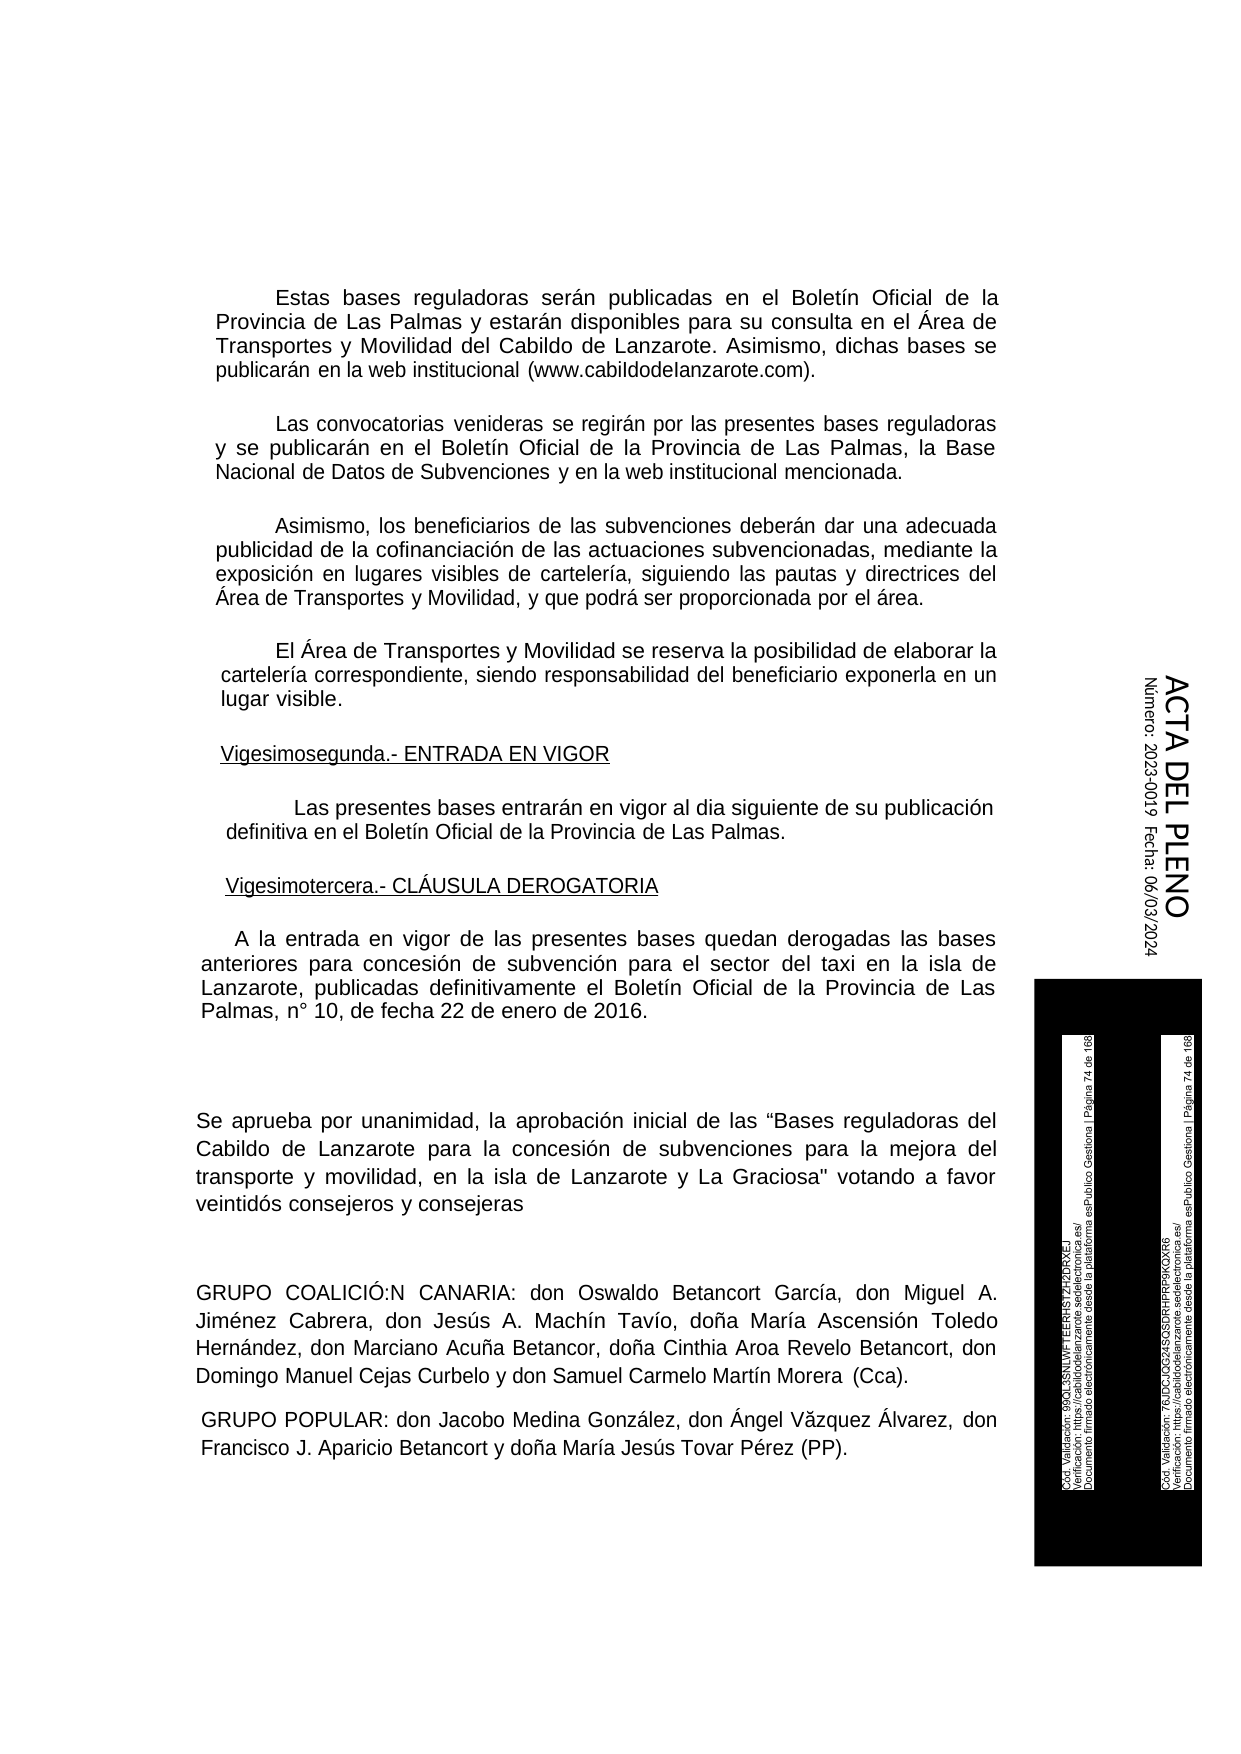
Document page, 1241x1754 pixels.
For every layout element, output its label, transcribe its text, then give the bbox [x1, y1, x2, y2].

text GRUPO COALICIÓ:N CANARIA: don Oswaldo Betancort García, don Miguel A. Jiménez Cabrera, don Jesús A. Machín Tavío, doña María Ascensión Toledo Hernández, don Marciano Acuña Betancor, doña Cinthia Aroa Revelo Betancort, don Domingo Manuel Cejas Curbelo y don Samuel Carmelo Martín Morera (Cca). [195, 1280, 998, 1388]
text Las presentes bases entrarán en vigor al dia siguiente de su publicación definitiva en el Boletín Oficial de la Provincia de Las Palmas. [226, 796, 996, 844]
text GRUPO POPULAR: don Jacobo Medina González, don Ángel Văzquez Álvarez, don Francisco J. Aparicio Betancort y doña María Jesús Tovar Pérez (PP). [201, 1407, 997, 1460]
text Estas bases reguladoras serán publicadas en el Boletín Oficial de la Provincia de Las Palmas y estarán disponibles para su consulta en el Área de Transportes y Movilidad del Cabildo de Lanzarote. Asimismo, dichas bases se publicarán en la web institucional (www.cabiIdodeIanzarote.com). [215, 286, 999, 382]
text ACTA DEL PLENO [1161, 675, 1196, 965]
text A la entrada en vigor de las presentes bases quedan derogadas las bases anteriores para concesión de subvención para el sector del taxi en la isla de Lanzarote, publicadas definitivamente el Boletín Oficial de la Provincia de Las Palmas, n° 10, de fecha 22 de enero de 2016. [201, 928, 997, 1023]
text Asimismo, los beneficiarios de las subvenciones deberán dar una adecuada publicidad de la cofinanciación de las actuaciones subvencionadas, mediante la exposición en lugares visibles de cartelería, siguiendo las pautas y directrices del Área de Transportes y Movilidad, y que podrá ser proporcionada por el área. [215, 514, 998, 610]
picture [1161, 1035, 1194, 1490]
text Vigesimotercera.- CLÁUSULA DEROGATORIA [225, 873, 1142, 898]
text Vigesimosegunda.- ENTRADA EN VIGOR [220, 741, 1142, 766]
text Número: 2023-0019 Fecha: 06/03/2024 [1142, 677, 1161, 965]
text Las convocatorias venideras se regirán por las presentes bases reguladoras y se publicarán en el Boletín Oficial de la Provincia de Las Palmas, la Base Nacional de Datos de Subvenciones y en la web institucional mencionada. [215, 412, 997, 484]
text El Área de Transportes y Movilidad se reserva la posibilidad de elaborar la cartelería correspondiente, siendo responsabilidad del beneficiario exponerla en un lugar visible. [221, 640, 998, 712]
text Se aprueba por unanimidad, la aprobación inicial de las “Bases reguladoras del Cabildo de Lanzarote para la concesión de subvenciones para la mejora del transporte y movilidad, en la isla de Lanzarote y La Graciosa" votando a favor veintidós consejeros y consejeras [196, 1108, 997, 1217]
picture [1062, 1035, 1094, 1490]
